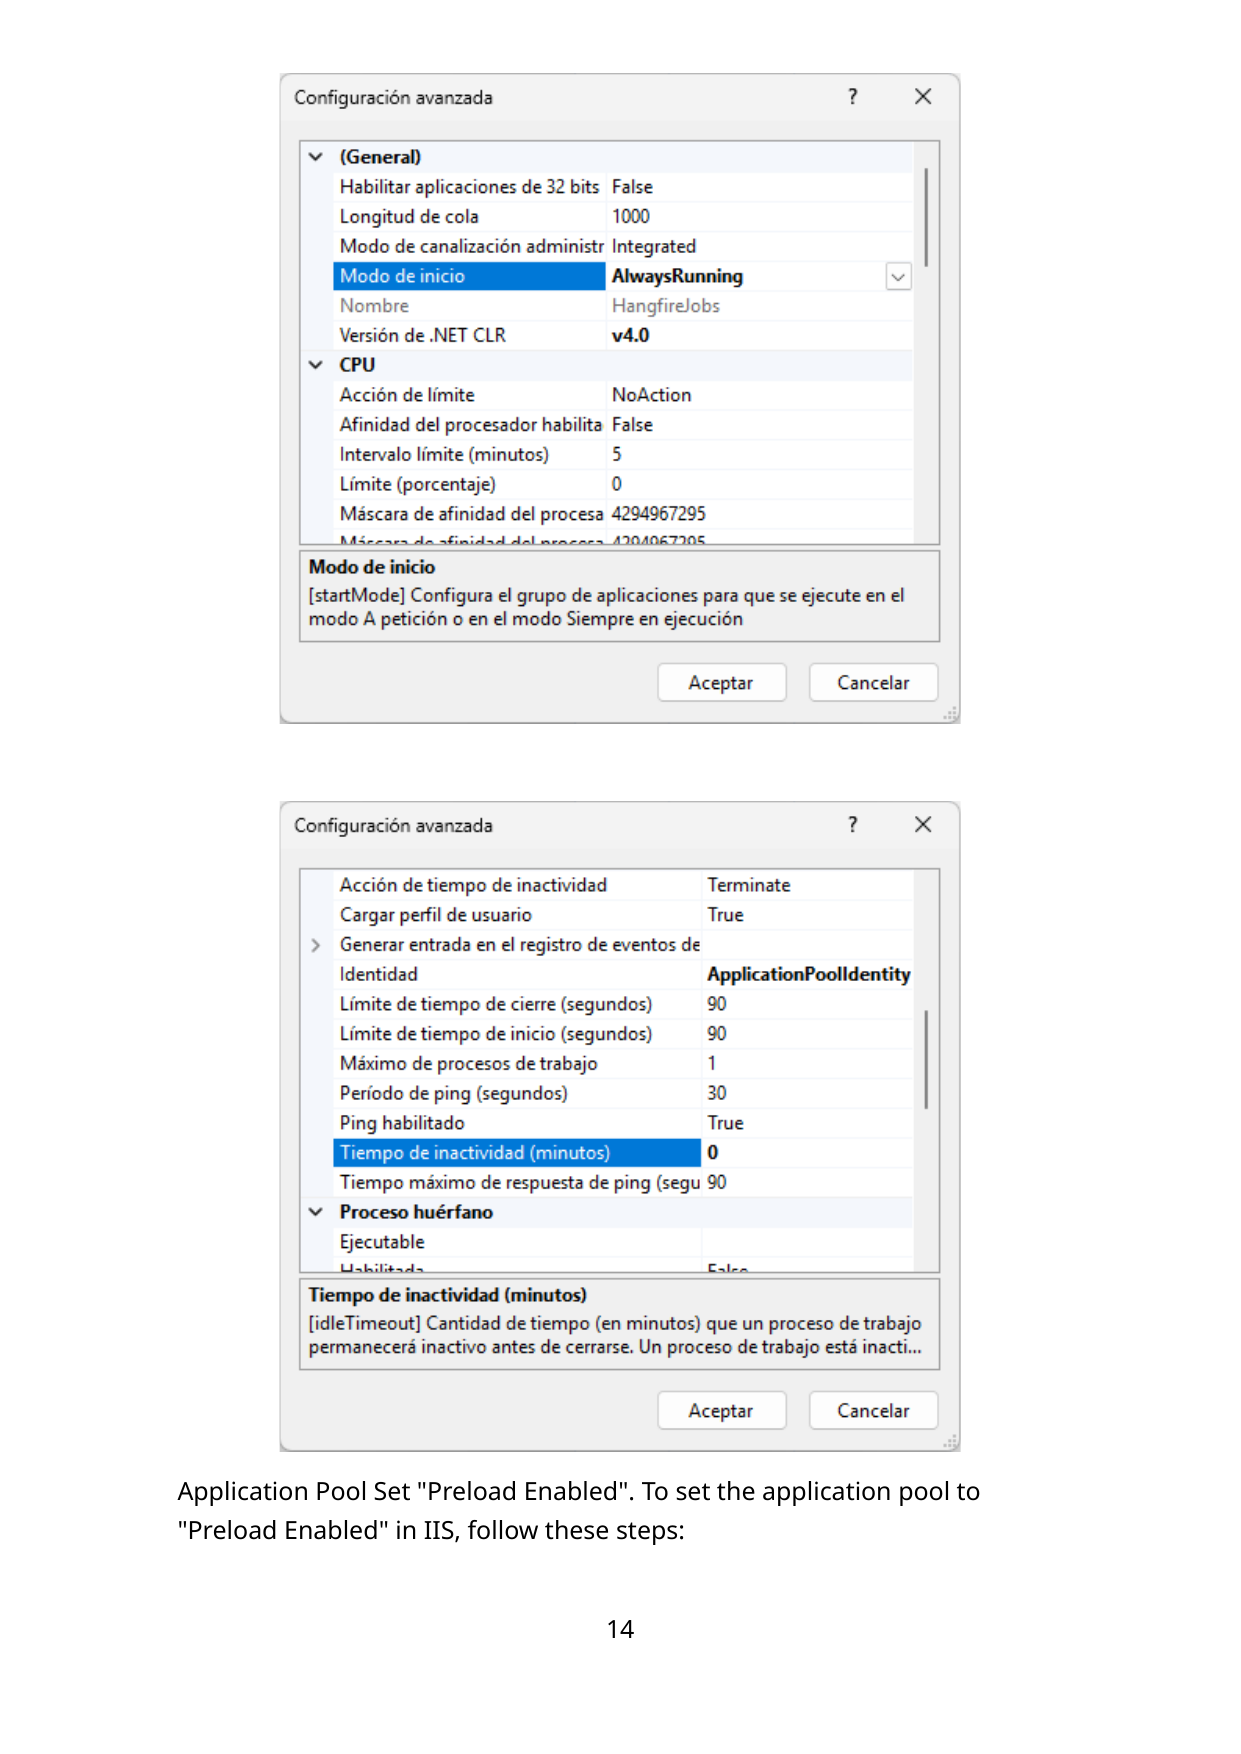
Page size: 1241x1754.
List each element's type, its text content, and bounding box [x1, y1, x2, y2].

picture [279, 801, 961, 1452]
text Application Pool Set "Preload Enabled". To set the application pool to "Preload Enabled" in IIS, follow these steps: [177, 1473, 1063, 1546]
picture [279, 73, 961, 724]
